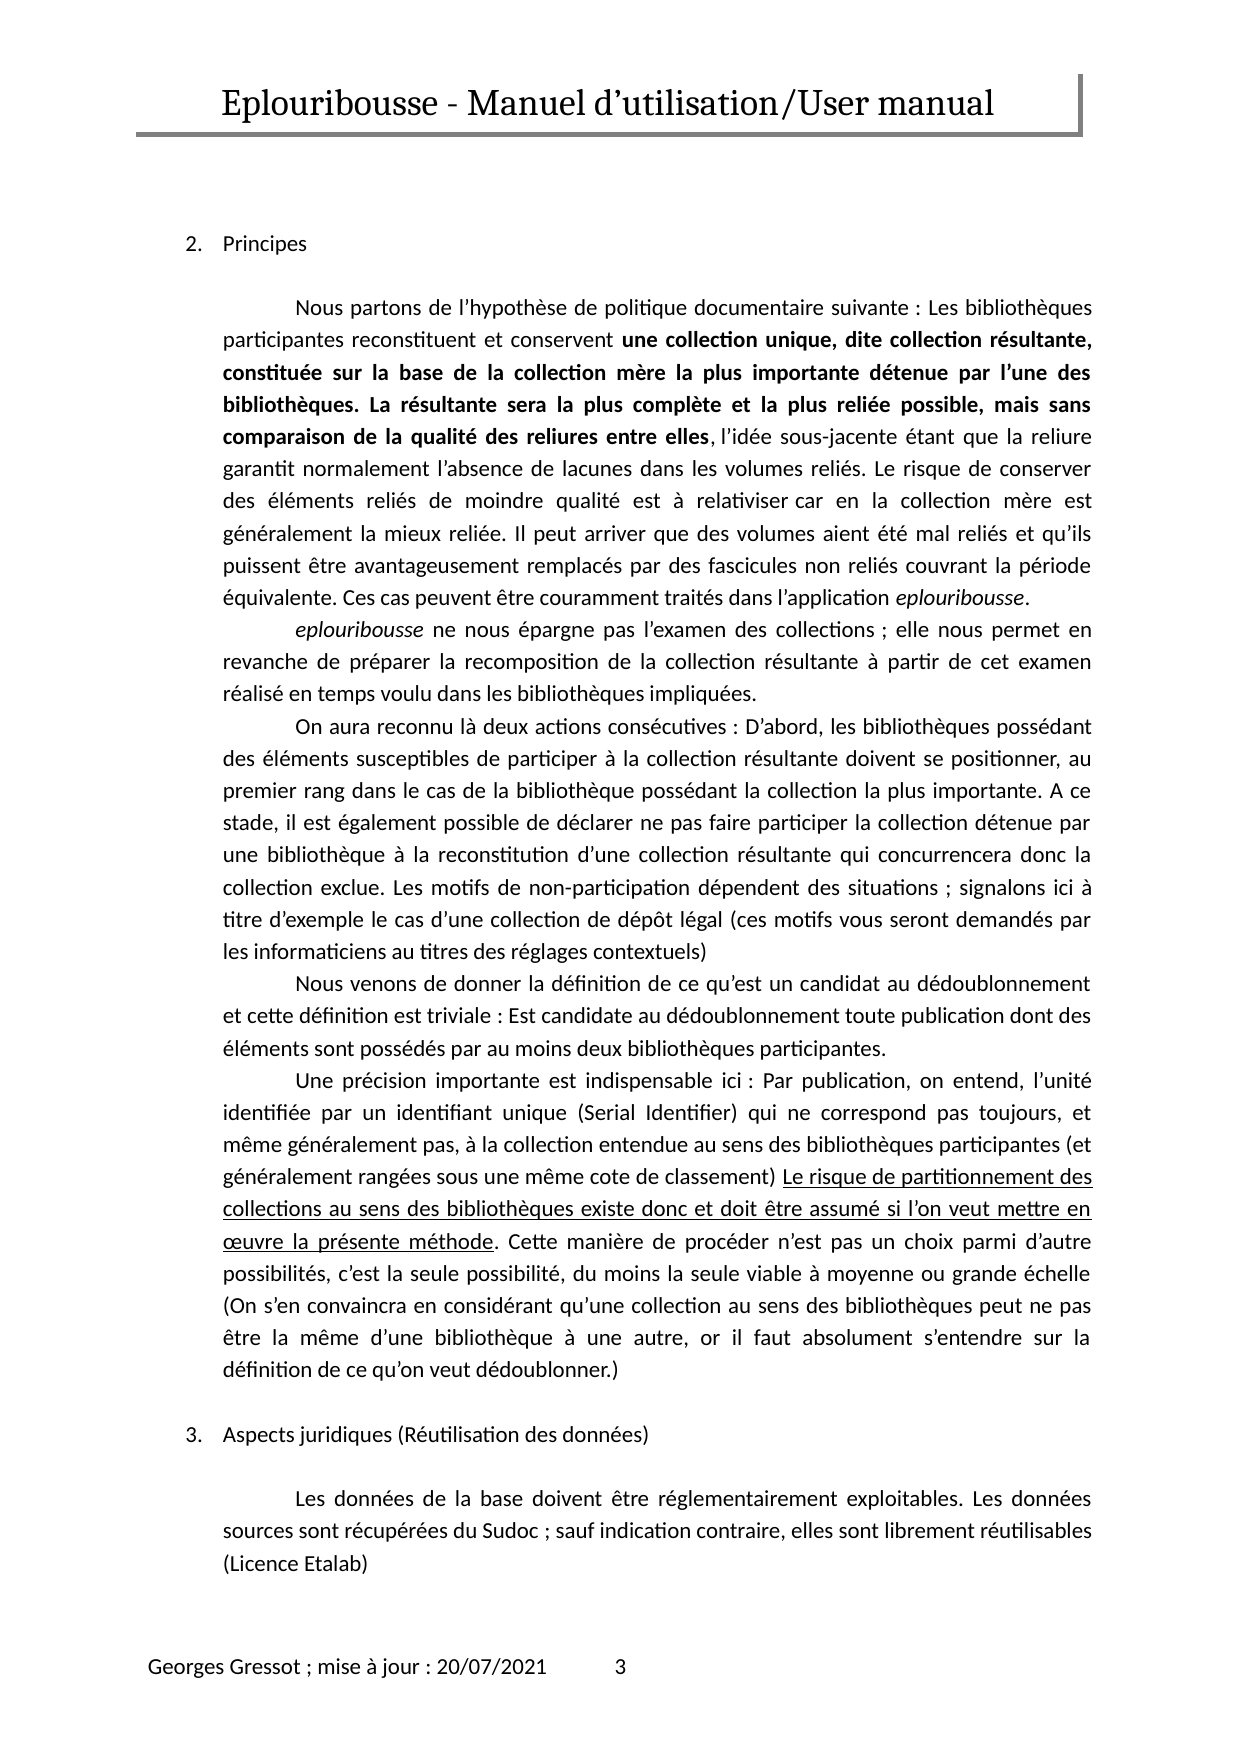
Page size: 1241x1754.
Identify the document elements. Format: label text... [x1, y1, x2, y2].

list Les données de la base doivent être réglementairement exploitables. Les données sources sont récupérées du Sudoc ; sauf indication contraire, elles sont librement réutilisables (Licence Etalab) [223, 1484, 1093, 1577]
list Une précision importante est indispensable ici : Par publication, on entend, l’unité identifiée par un identifiant unique (Serial Identifier) qui ne correspond pas toujours, et même généralement pas, à la collection entendue au sens des bibliothèques participantes (et généralement rangées sous une même cote de classement) Le risque de partitionnement des collections au sens des bibliothèques existe donc et doit être assumé si l’on veut mettre en œuvre la présente méthode. Cette manière de procéder n’est pas un choix parmi d’autre possibilités, c’est la seule possibilité, du moins la seule viable à moyenne ou grande échelle (On s’en convaincra en considérant qu’une collection au sens des bibliothèques peut ne pas être la même d’une bibliothèque à une autre, or il faut absolument s’entendre sur la définition de ce qu’on veut dédoublonner.) [223, 1066, 1093, 1383]
list Nous venons de donner la définition de ce qu’est un candidat au dédoublonnement et cette définition est triviale : Est candidate au dédoublonnement toute publication dont des éléments sont possédés par au moins deux bibliothèques participantes. [223, 969, 1093, 1062]
list Principes [185, 229, 1093, 257]
list eplouribousse ne nous épargne pas l’examen des collections ; elle nous permet en revanche de préparer la recomposition de la collection résultante à partir de cet examen réalisé en temps voulu dans les bibliothèques impliquées. [223, 615, 1093, 708]
list On aura reconnu là deux actions consécutives : D’abord, les bibliothèques possédant des éléments susceptibles de participer à la collection résultante doivent se positionner, au premier rang dans le cas de la bibliothèque possédant la collection la plus importante. A ce stade, il est également possible de déclarer ne pas faire participer la collection détenue par une bibliothèque à la reconstitution d’une collection résultante qui concurrencera donc la collection exclue. Les motifs de non-participation dépendent des situations ; signalons ici à titre d’exemple le cas d’une collection de dépôt légal (ces motifs vous seront demandés par les informaticiens au titres des réglages contextuels) [223, 712, 1093, 965]
list Nous partons de l’hypothèse de politique documentaire suivante : Les bibliothèques participantes reconstituent et conservent une collection unique, dite collection résultante, constituée sur la base de la collection mère la plus importante détenue par l’une des bibliothèques. La résultante sera la plus complète et la plus reliée possible, mais sans comparaison de la qualité des reliures entre elles, l’idée sous-jacente étant que la reliure garantit normalement l’absence de lacunes dans les volumes reliés. Le risque de conserver des éléments reliés de moindre qualité est à relativiser car en la collection mère est généralement la mieux reliée. Il peut arriver que des volumes aient été mal reliés et qu’ils puissent être avantageusement remplacés par des fascicules non reliés couvrant la période équivalente. Ces cas peuvent être couramment traités dans l’application eplouribousse. [223, 293, 1093, 611]
list Aspects juridiques (Réutilisation des données) [185, 1420, 1093, 1448]
